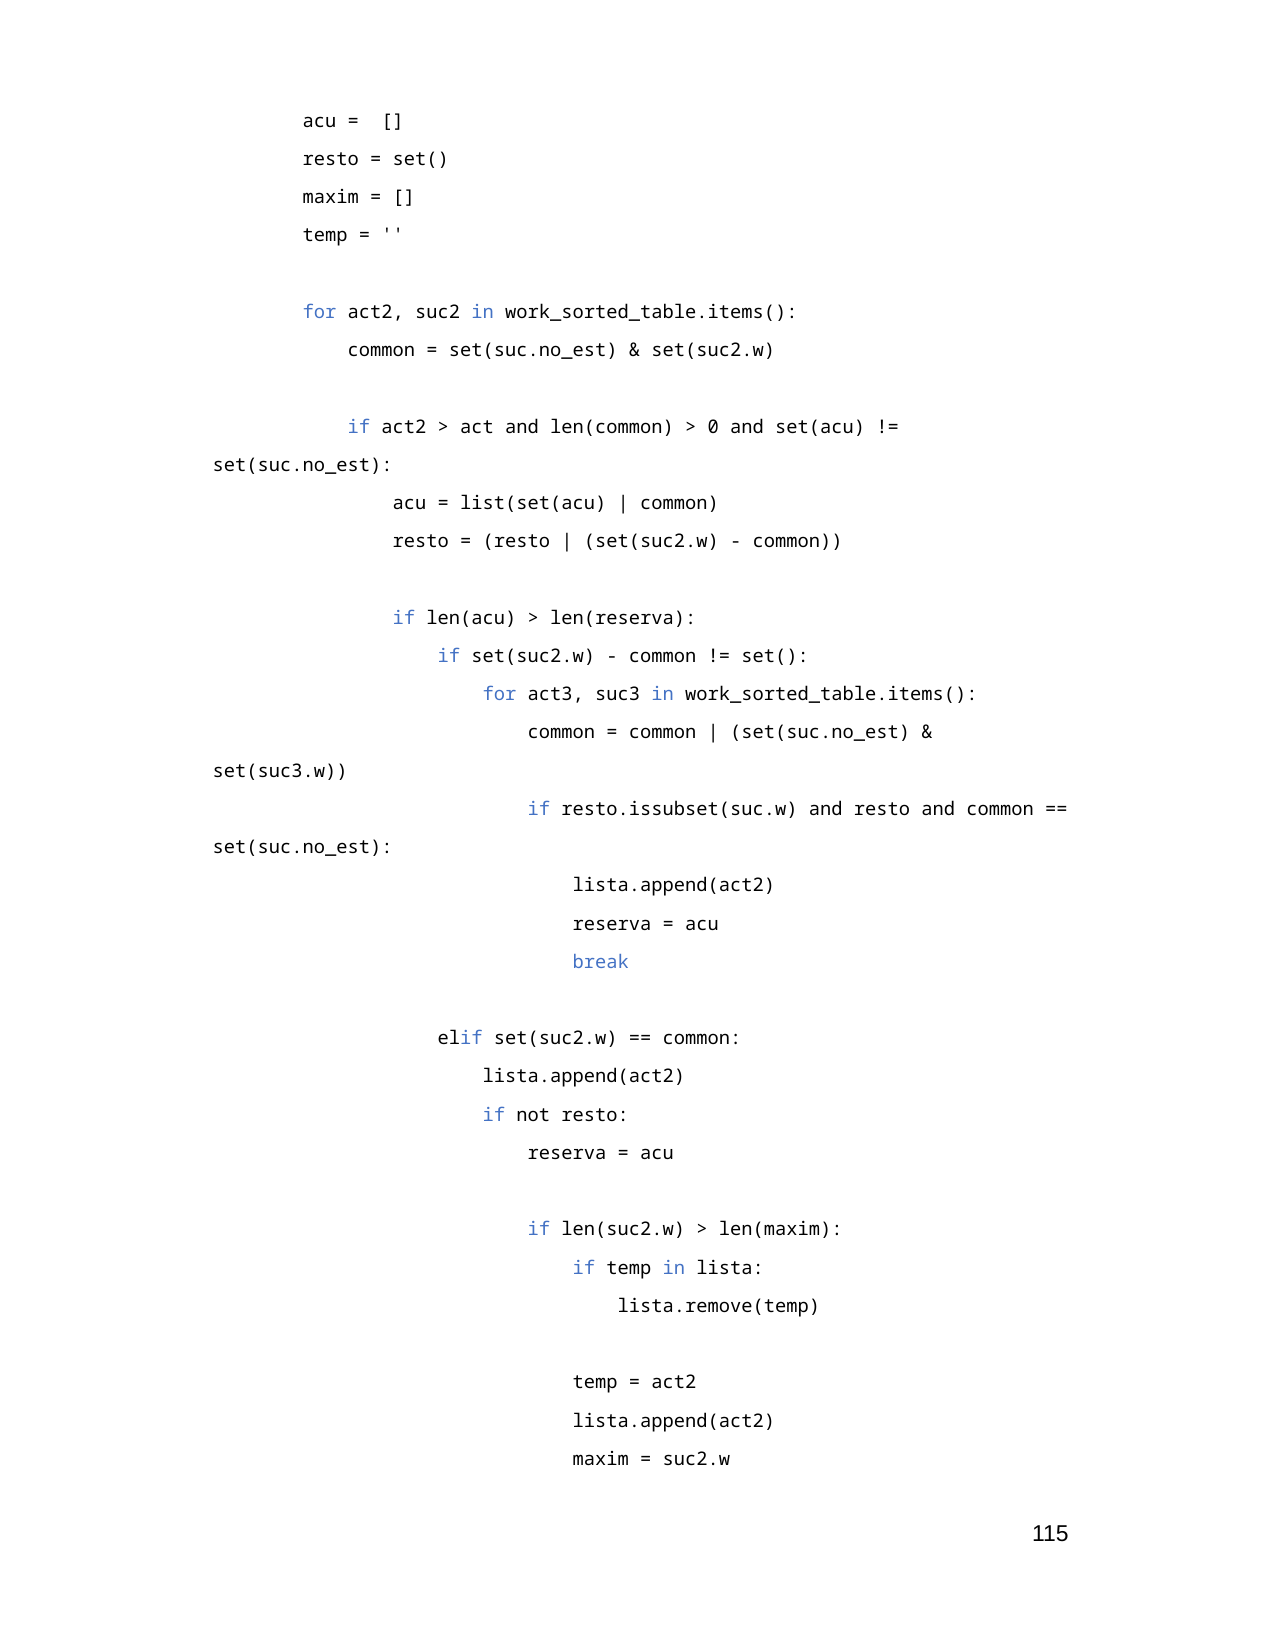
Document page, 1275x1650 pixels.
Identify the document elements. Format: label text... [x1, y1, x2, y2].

table_header acu = [] resto = set() maxim = [] temp = '' for act2, suc2 in work_sorted_table.items(): common = set(suc.no_est) & set(suc2.w) if act2 > act and len(common) > 0 and set(acu) != set(suc.no_est): acu = list(set(acu) | common) resto = (resto | (set(suc2.w) - common)) if len(acu) > len(reserva): if set(suc2.w) - common != set(): for act3, suc3 in work_sorted_table.items(): common = common | (set(suc.no_est) & set(suc3.w)) if resto.issubset(suc.w) and resto and common == set(suc.no_est): lista.append(act2) reserva = acu break elif set(suc2.w) == common: lista.append(act2) if not resto: reserva = acu if len(suc2.w) > len(maxim): if temp in lista: lista.remove(temp) temp = act2 lista.append(act2) maxim = suc2.w [207, 101, 1078, 1487]
